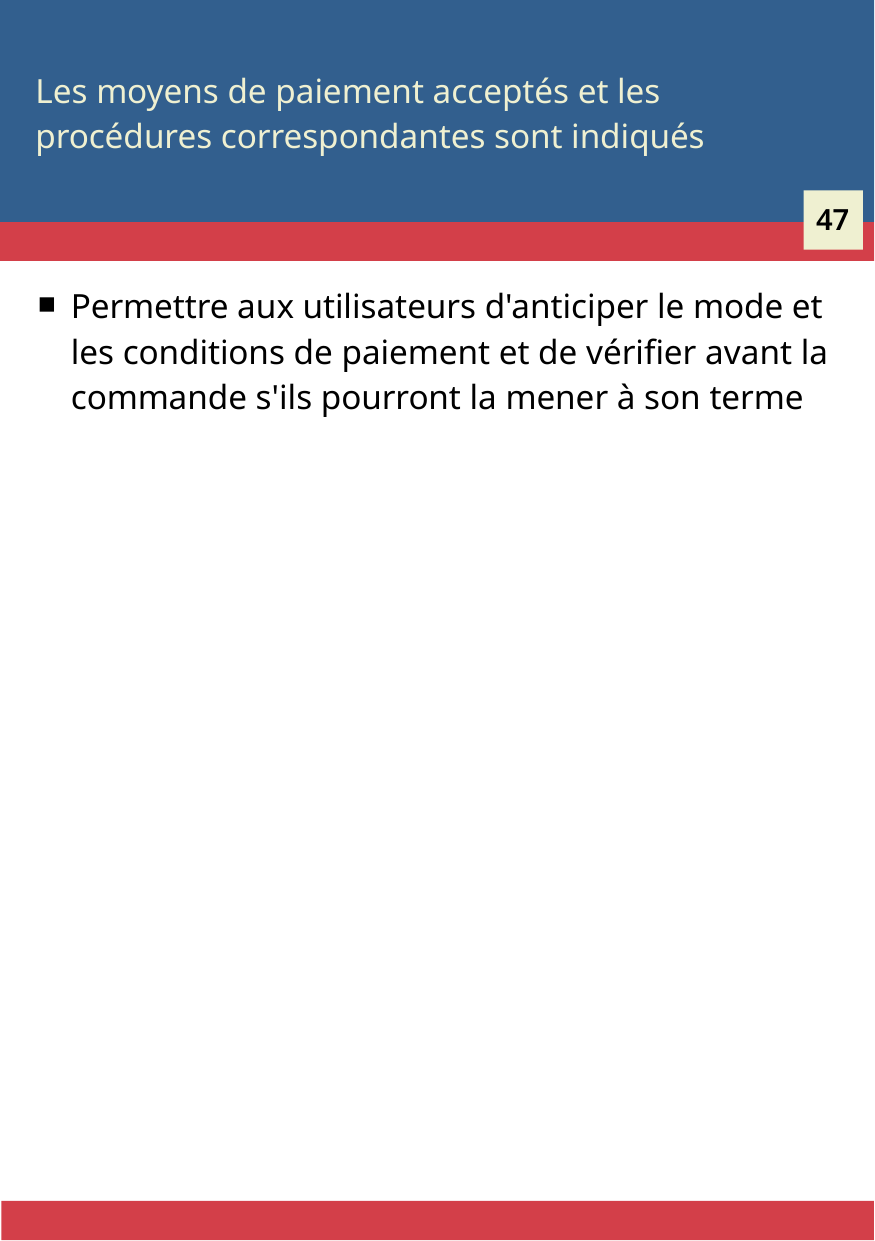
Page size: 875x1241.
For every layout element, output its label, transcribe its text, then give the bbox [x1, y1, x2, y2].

text_box 47 [803, 188, 863, 249]
list Permettre aux utilisateurs d'anticiper le mode et les conditions de paiement et de vérifier avant la commande s'ils pourront la mener à son terme [23, 283, 839, 1111]
title Les moyens de paiement acceptés et les procédures correspondantes sont indiqués [35, 13, 839, 213]
